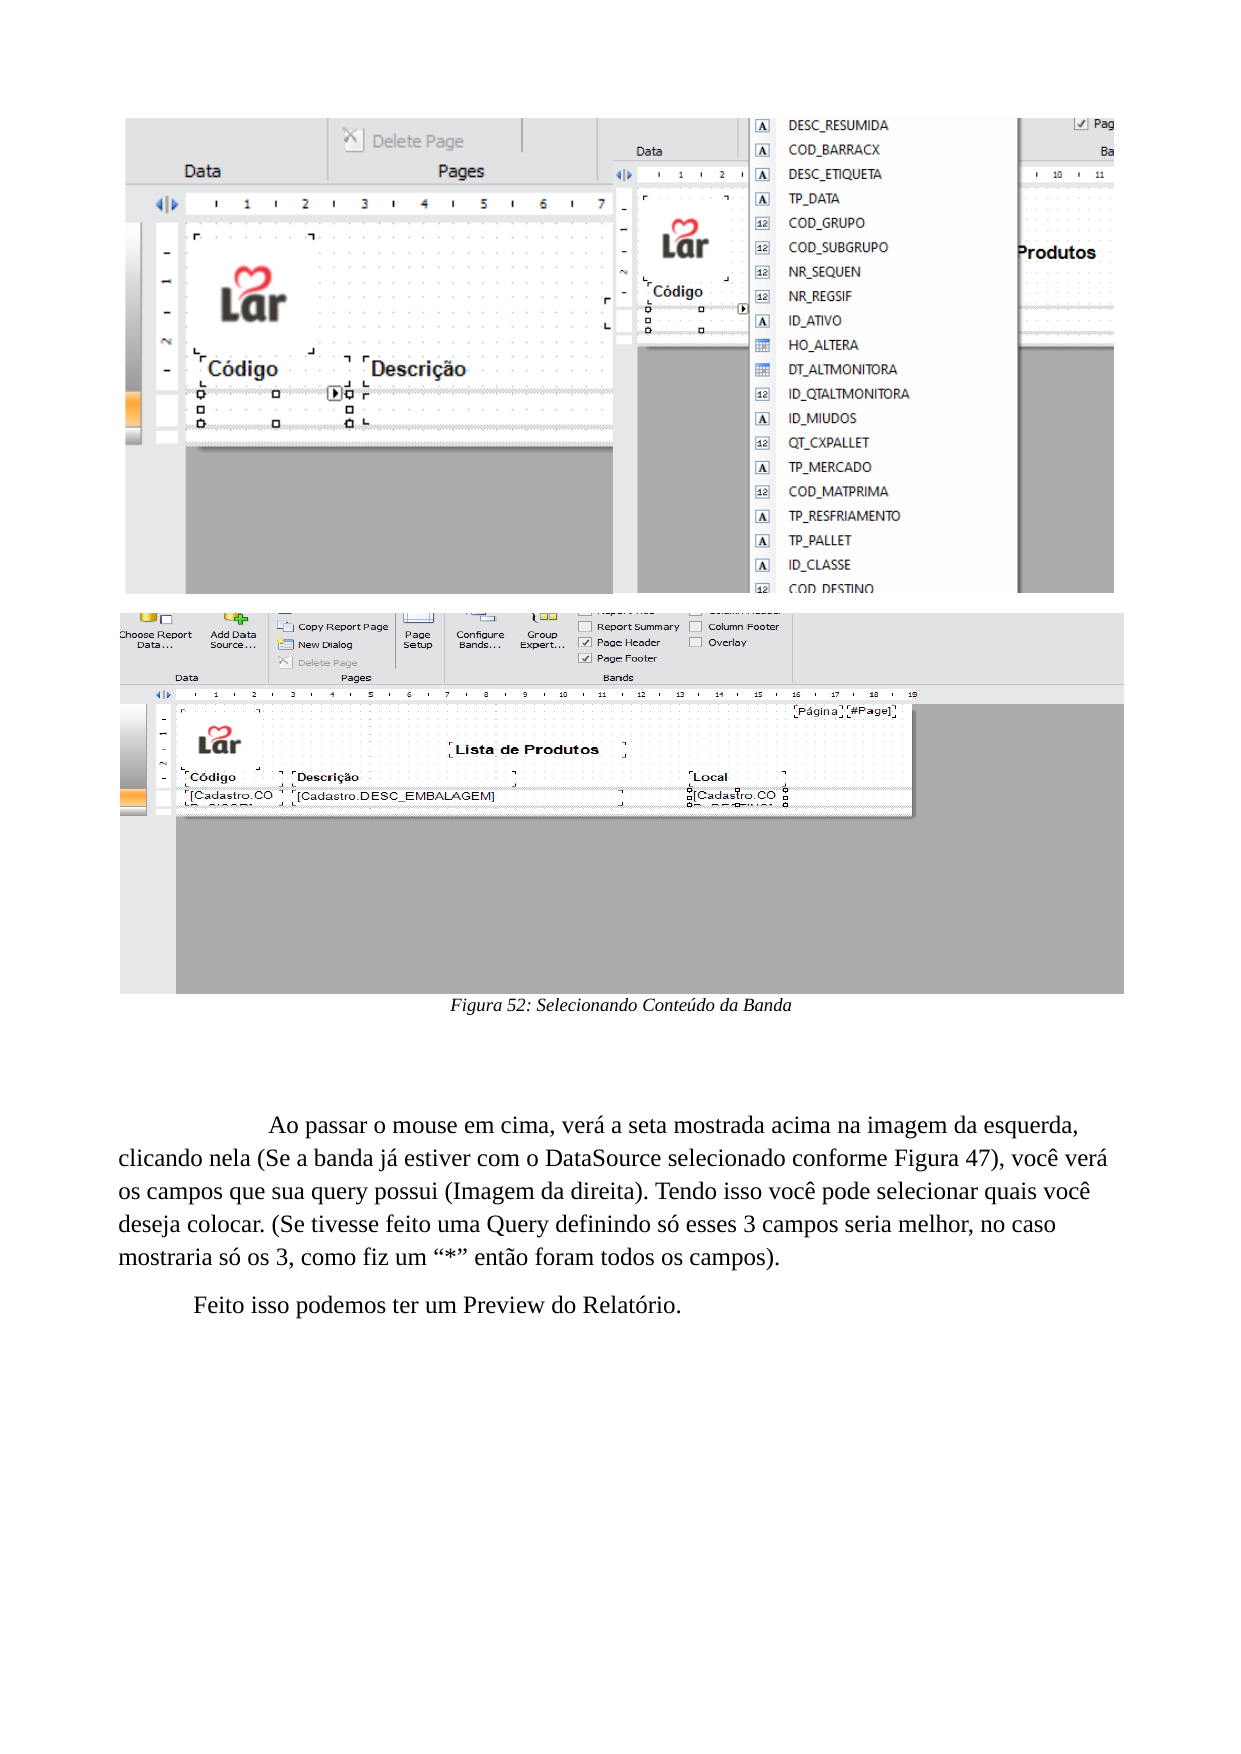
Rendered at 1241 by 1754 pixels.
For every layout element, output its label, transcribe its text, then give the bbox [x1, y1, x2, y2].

picture [120, 613, 1124, 994]
text Feito isso podemos ter um Preview do Relatório. [118, 1290, 1122, 1319]
text Figura 52: Selecionando Conteúdo da Banda [120, 994, 1124, 1015]
picture [125, 118, 1114, 594]
text Ao passar o mouse em cima, verá a seta mostrada acima na imagem da esquerda, clicando nela (Se a banda já estiver com o DataSource selecionado conforme Figura 47), você verá os campos que sua query possui (Imagem da direita). Tendo isso você pode selecionar quais você deseja colocar. (Se tivesse feito uma Query definindo só esses 3 campos seria melhor, no caso mostraria só os 3, como fiz um “*” então foram todos os campos). [118, 1110, 1122, 1271]
